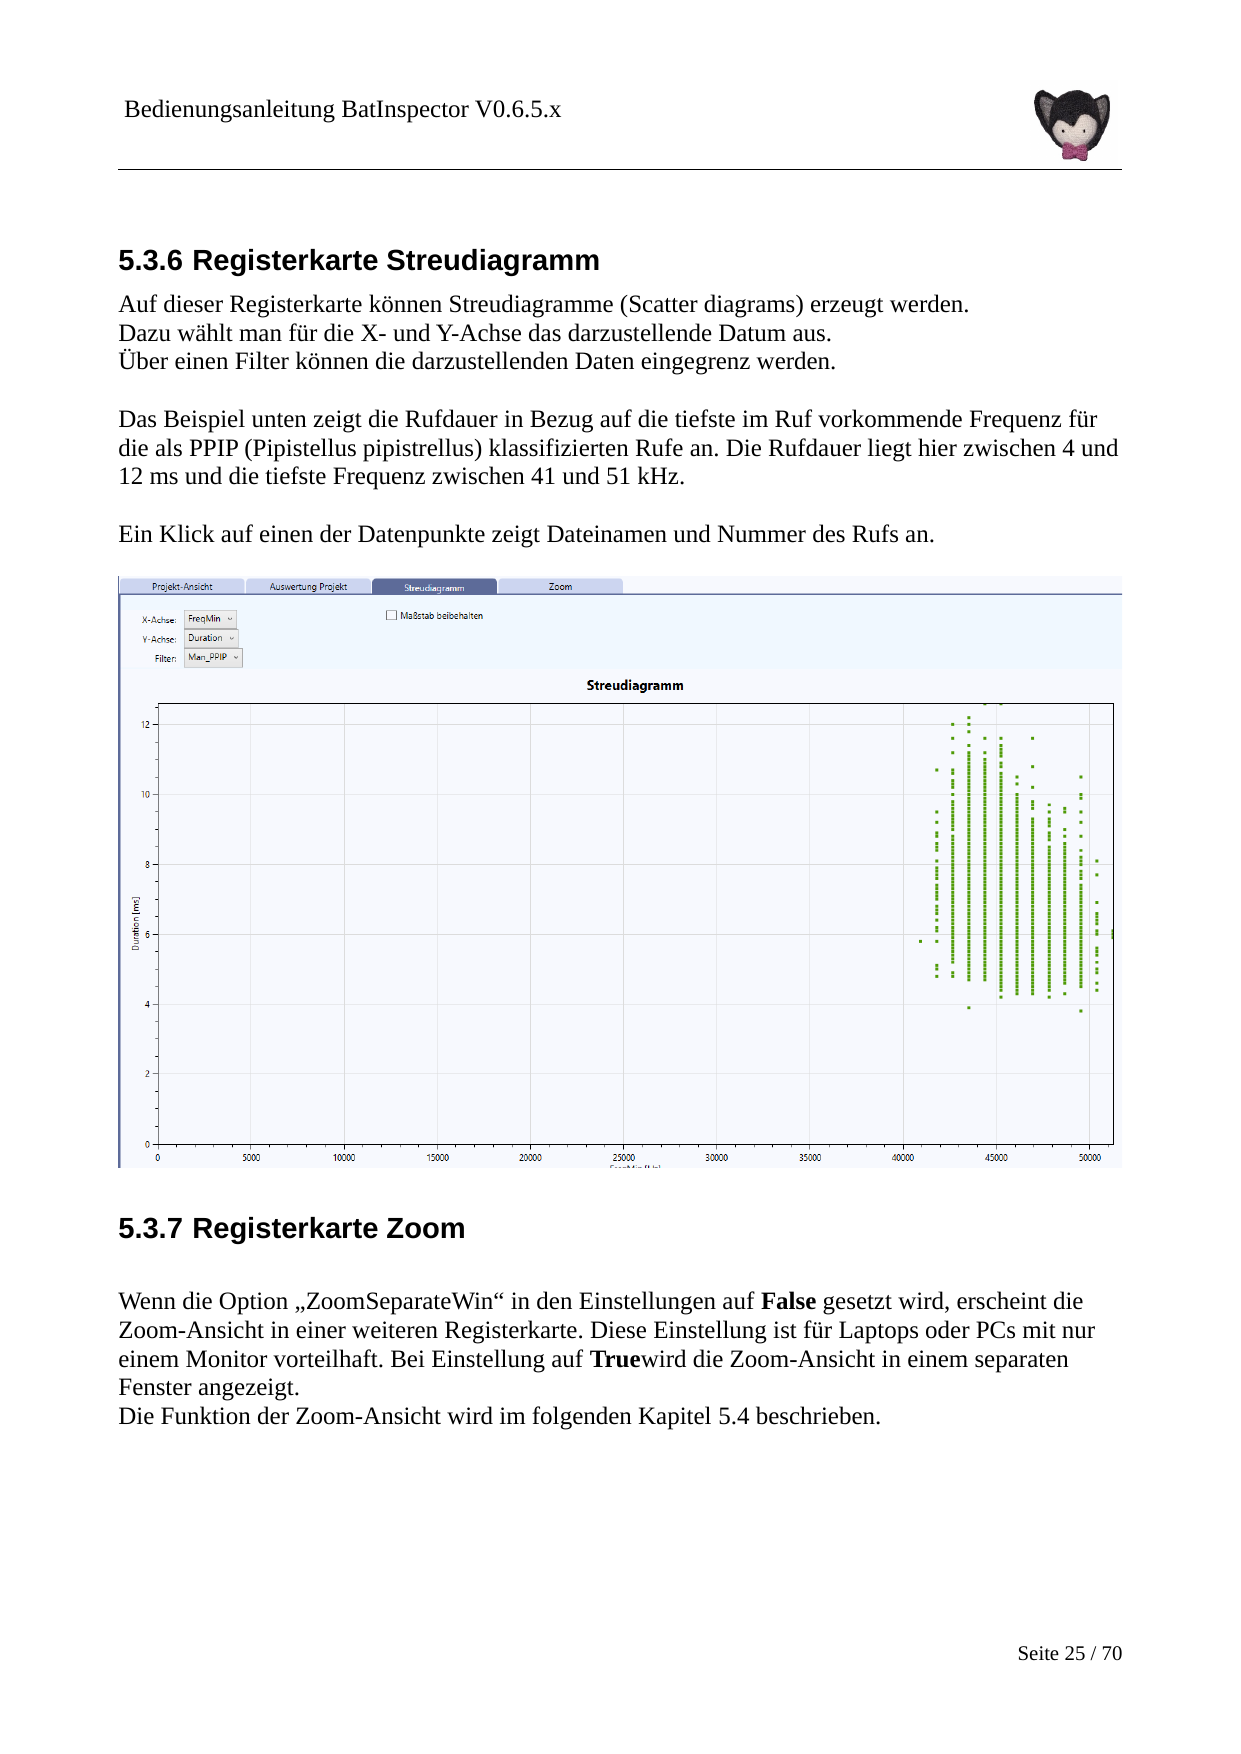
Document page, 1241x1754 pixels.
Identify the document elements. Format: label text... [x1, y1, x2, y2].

text Dazu wählt man für die X- und Y-Achse das darzustellende Datum aus. [118, 318, 1122, 346]
text Das Beispiel unten zeigt die Rufdauer in Bezug auf die tiefste im Ruf vorkommende Frequenz für die als PPIP (Pipistellus pipistrellus) klassifizierten Rufe an. Die Rufdauer liegt hier zwischen 4 und 12 ms und die tiefste Frequenz zwischen 41 und 51 kHz. [118, 404, 1122, 490]
picture [1030, 80, 1119, 169]
text Wenn die Option „ZoomSeparateWin“ in den Einstellungen auf False gesetzt wird, erscheint die Zoom-Ansicht in einer weiteren Registerkarte. Diese Einstellung ist für Laptops oder PCs mit nur einem Monitor vorteilhaft. Bei Einstellung auf Truewird die Zoom-Ansicht in einem separaten Fenster angezeigt. [118, 1286, 1122, 1401]
subtitle Registerkarte Zoom [118, 1211, 1122, 1245]
text Ein Klick auf einen der Datenpunkte zeigt Dateinamen und Nummer des Rufs an. [118, 519, 1122, 548]
subtitle Registerkarte Streudiagramm [118, 243, 1122, 276]
text Die Funktion der Zoom-Ansicht wird im folgenden Kapitel 5.4 beschrieben. [118, 1401, 1122, 1430]
picture [118, 576, 1123, 1168]
text Auf dieser Registerkarte können Streudiagramme (Scatter diagrams) erzeugt werden. [118, 289, 1122, 318]
text Über einen Filter können die darzustellenden Daten eingegrenz werden. [118, 346, 1122, 375]
